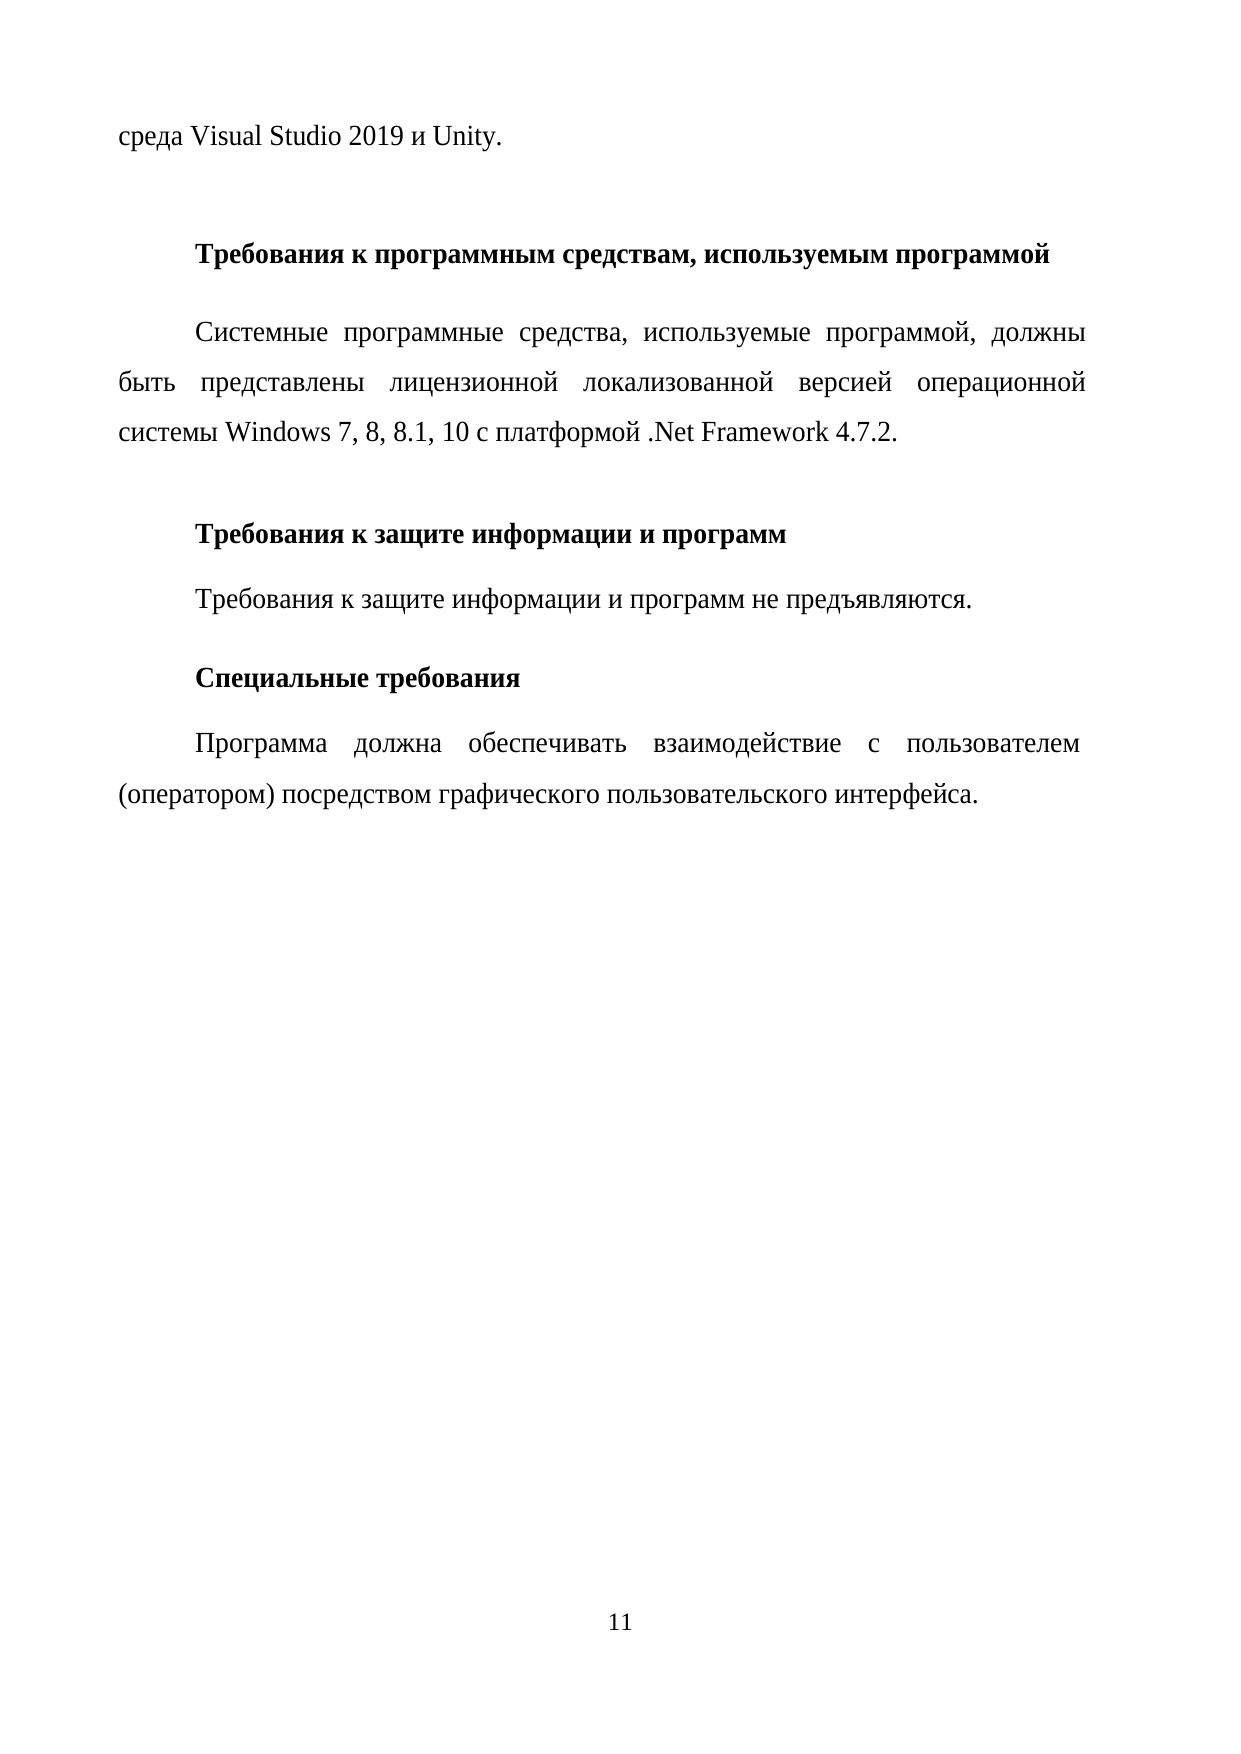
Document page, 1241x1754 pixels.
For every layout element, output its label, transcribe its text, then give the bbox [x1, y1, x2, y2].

subtitle Программа должна обеспечивать взаимодействие с пользователем (оператором) посредством графического пользовательского интерфейса. [118, 725, 1081, 809]
subtitle Требования к защите информации и программ не предъявляются. [118, 581, 1122, 615]
subtitle Требования к программным средствам, используемым программой [118, 236, 1122, 270]
subtitle Системные программные средства, используемые программой, должны быть представлены лицензионной локализованной версией операционной системы Windows 7, 8, 8.1, 10 с платформой .Net Framework 4.7.2. [118, 314, 1087, 448]
subtitle Специальные требования [118, 660, 1122, 693]
subtitle среда Visual Studio 2019 и Unity. [118, 118, 1122, 152]
subtitle Требования к защите информации и программ [118, 516, 1122, 550]
